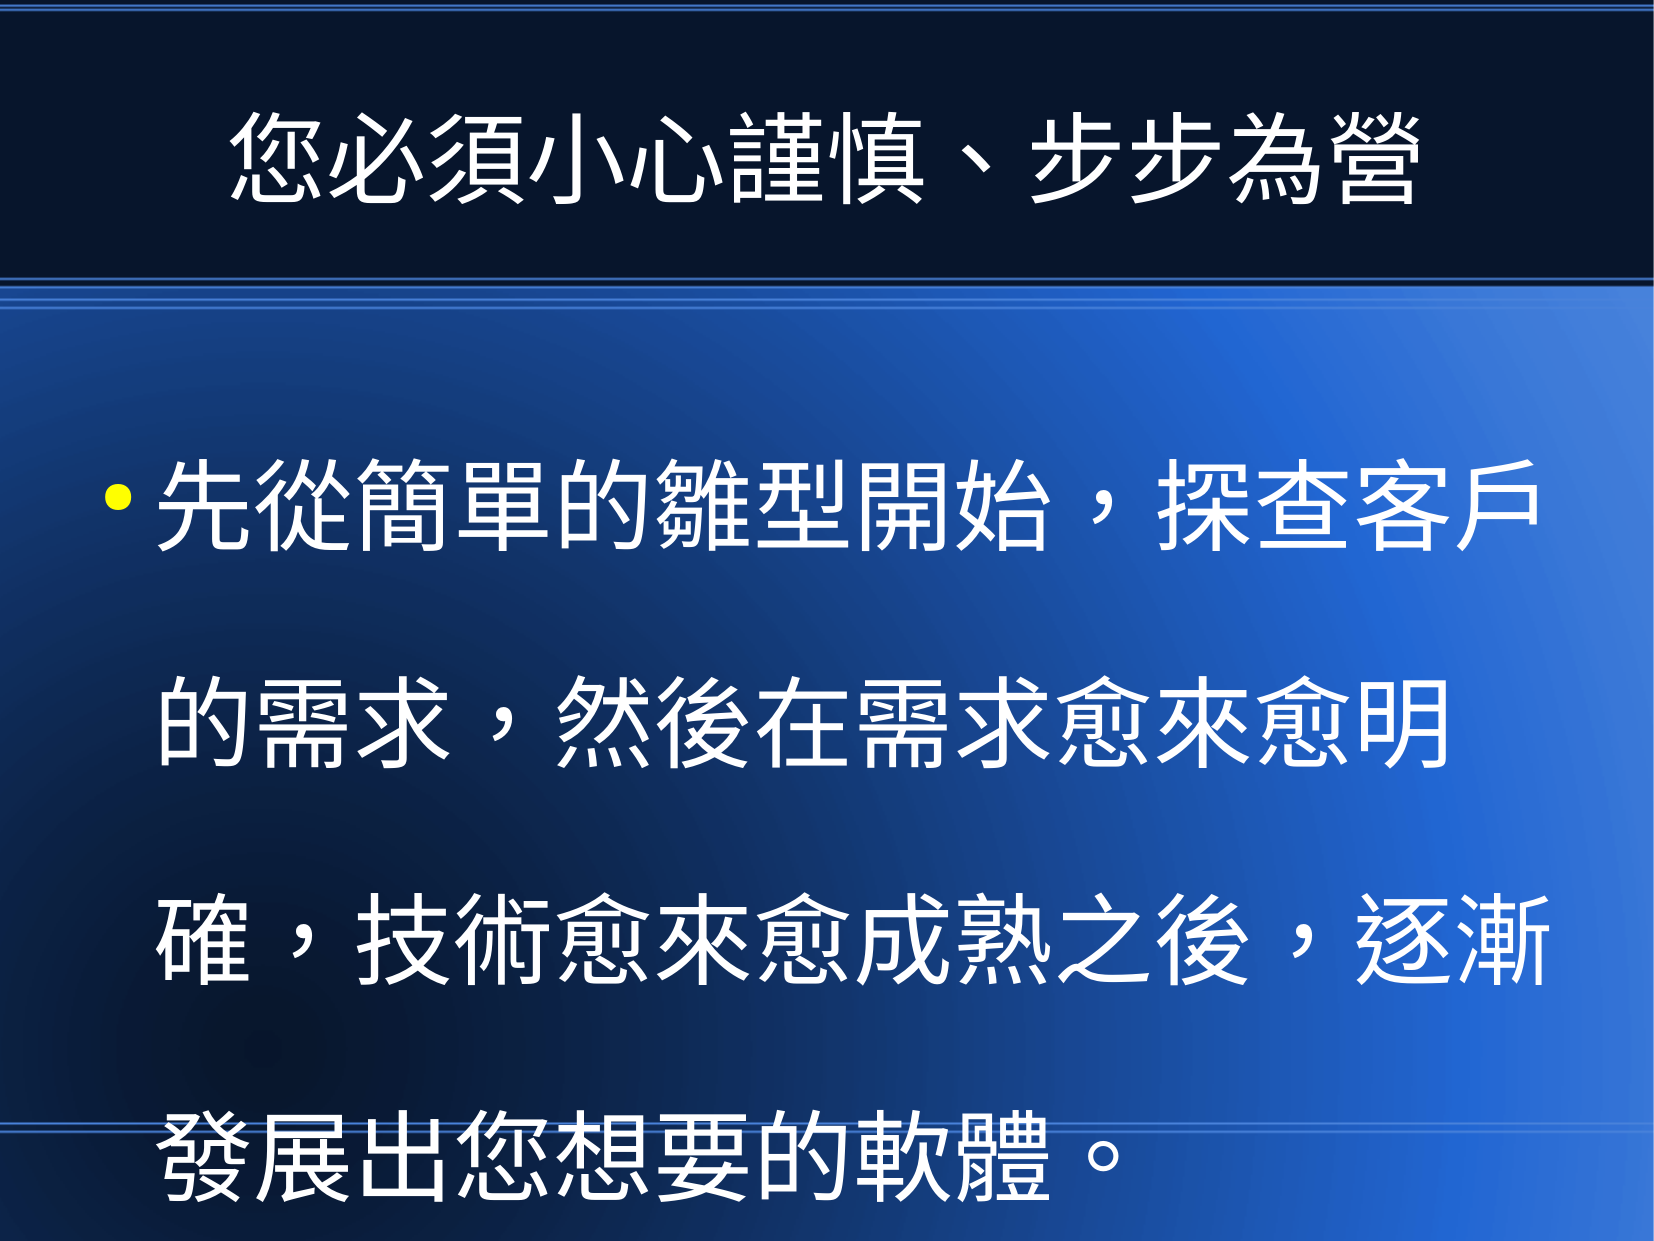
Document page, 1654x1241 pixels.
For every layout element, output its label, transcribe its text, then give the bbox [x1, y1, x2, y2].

picture [0, 0, 1654, 1241]
title 您必須小心謹慎、步步為營 [82, 49, 1571, 257]
list 先從簡單的雛型開始，探查客戶的需求，然後在需求愈來愈明確，技術愈來愈成熟之後，逐漸發展出您想要的軟體。 [82, 355, 1571, 1241]
